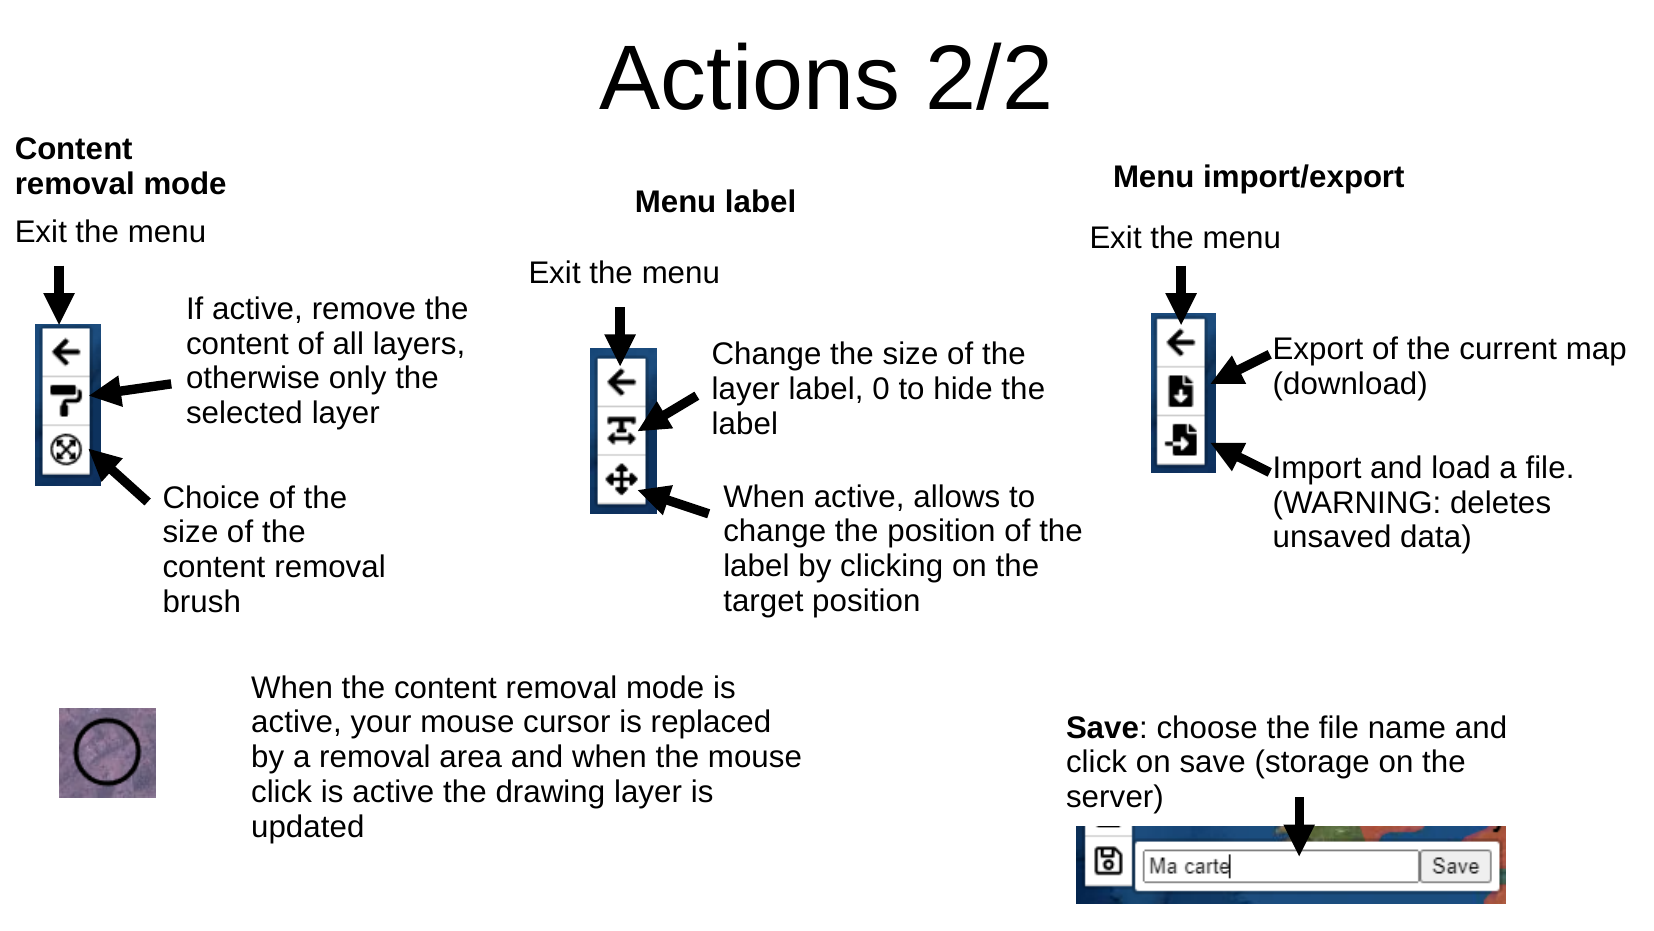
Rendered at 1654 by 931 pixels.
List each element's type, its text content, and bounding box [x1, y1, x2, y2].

picture [59, 708, 156, 798]
text_box Choice of the size of the content removal brush [147, 472, 426, 627]
text_box Export of the current map (download) [1257, 323, 1654, 409]
text_box When the content removal mode is active, your mouse cursor is replaced by a removal area and when the mouse click is active the drawing layer is updated [236, 662, 827, 886]
text_box Change the size of the layer label, 0 to hide the label [696, 329, 1093, 449]
text_box If active, remove the content of all layers, otherwise only the selected layer [171, 283, 532, 473]
picture [35, 324, 101, 486]
text_box Save: choose the file name and click on save (storage on the server) [1051, 702, 1565, 857]
text_box Exit the menu [1074, 212, 1424, 272]
text_box Exit the menu [0, 206, 349, 266]
text_box When active, allows to change the position of the label by clicking on the target position [708, 471, 1123, 626]
text_box Exit the menu [513, 248, 863, 308]
picture [1151, 313, 1216, 473]
picture [1076, 857, 1506, 904]
title Actions 2/2 [82, 0, 1571, 156]
picture [590, 348, 657, 514]
text_box Menu label [620, 177, 857, 249]
text_box Content removal mode [0, 123, 266, 209]
text_box Import and load a file. (WARNING: deletes unsaved data) [1257, 442, 1654, 597]
text_box Menu import/export [1098, 151, 1424, 212]
